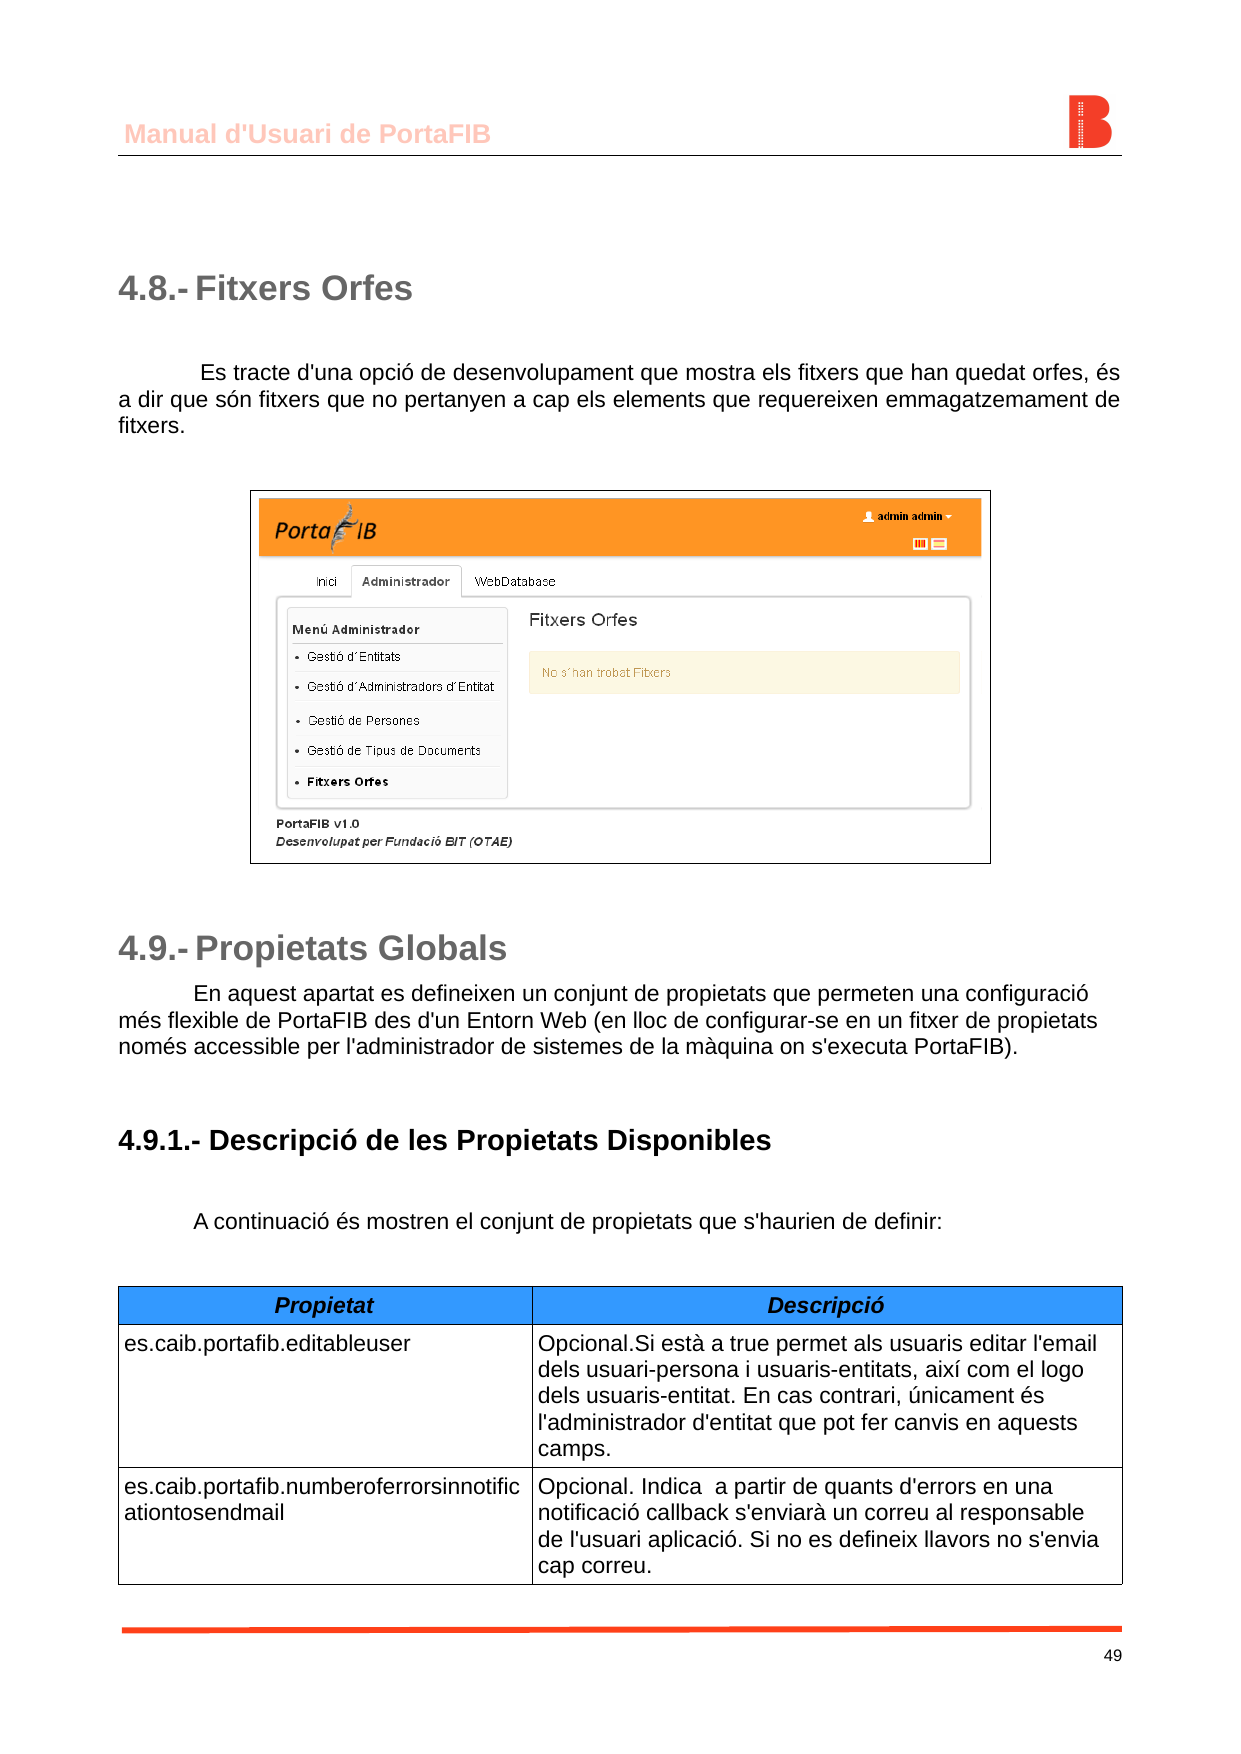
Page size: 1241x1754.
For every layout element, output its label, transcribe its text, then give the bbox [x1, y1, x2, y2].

table_header Descripció [533, 1287, 1122, 1324]
text A continuació és mostren el conjunt de propietats que s'haurien de definir: [118, 1208, 1122, 1234]
subtitle Descripció de les Propietats Disponibles [118, 1123, 1122, 1157]
table_cell Opcional. Indica a partir de quants d'errors en una notificació callback s'enviarà un correu al responsable de l'usuari aplicació. Si no es defineix llavors no s'envia cap correu. [533, 1468, 1122, 1584]
table_cell es.caib.portafib.editableuser [119, 1325, 532, 1467]
table_header Propietat [119, 1287, 532, 1324]
table_cell Opcional.Si està a true permet als usuaris editar l'email dels usuari-persona i usuaris-entitats, així com el logo dels usuaris-entitat. En cas contrari, únicament és l'administrador d'entitat que pot fer canvis en aquests camps. [533, 1325, 1122, 1467]
picture [1063, 94, 1117, 150]
table_cell es.caib.portafib.numberoferrorsinnotificationtosendmail [119, 1468, 532, 1584]
subtitle Fitxers Orfes [118, 267, 1122, 308]
picture [258, 498, 982, 855]
text En aquest apartat es defineixen un conjunt de propietats que permeten una configuració més flexible de PortaFIB des d'un Entorn Web (en lloc de configurar-se en un fitxer de propietats només accessible per l'administrador de sistemes de la màquina on s'executa PortaFIB). [118, 980, 1122, 1059]
text Es tracte d'una opció de desenvolupament que mostra els fitxers que han quedat orfes, és a dir que són fitxers que no pertanyen a cap els elements que requereixen emmagatzemament de fitxers. [118, 359, 1122, 438]
subtitle Propietats Globals [118, 927, 1122, 968]
